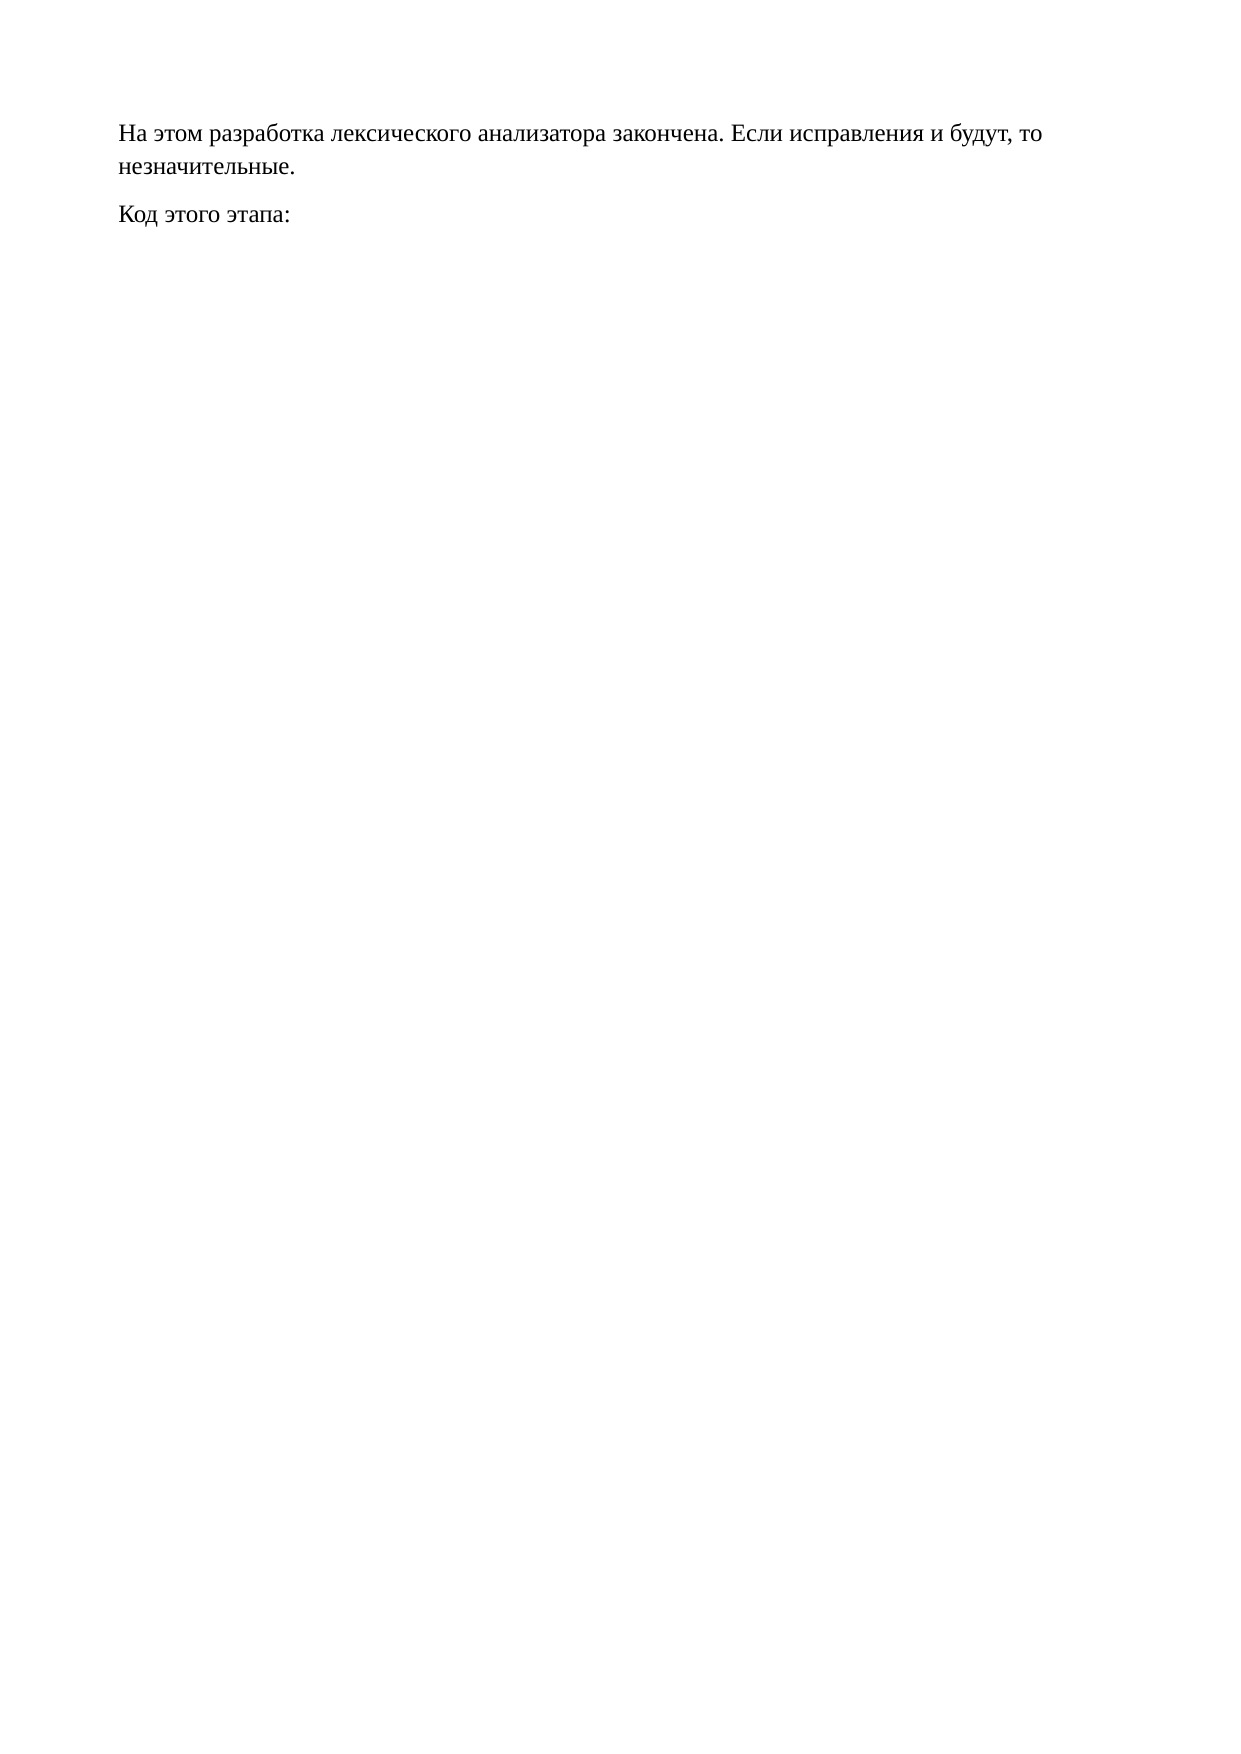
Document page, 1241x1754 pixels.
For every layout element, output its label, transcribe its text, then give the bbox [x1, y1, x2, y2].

text На этом разработка лексического анализатора закончена. Если исправления и будут, то незначительные. [118, 118, 1122, 180]
text Код этого этапа: [118, 199, 1122, 227]
